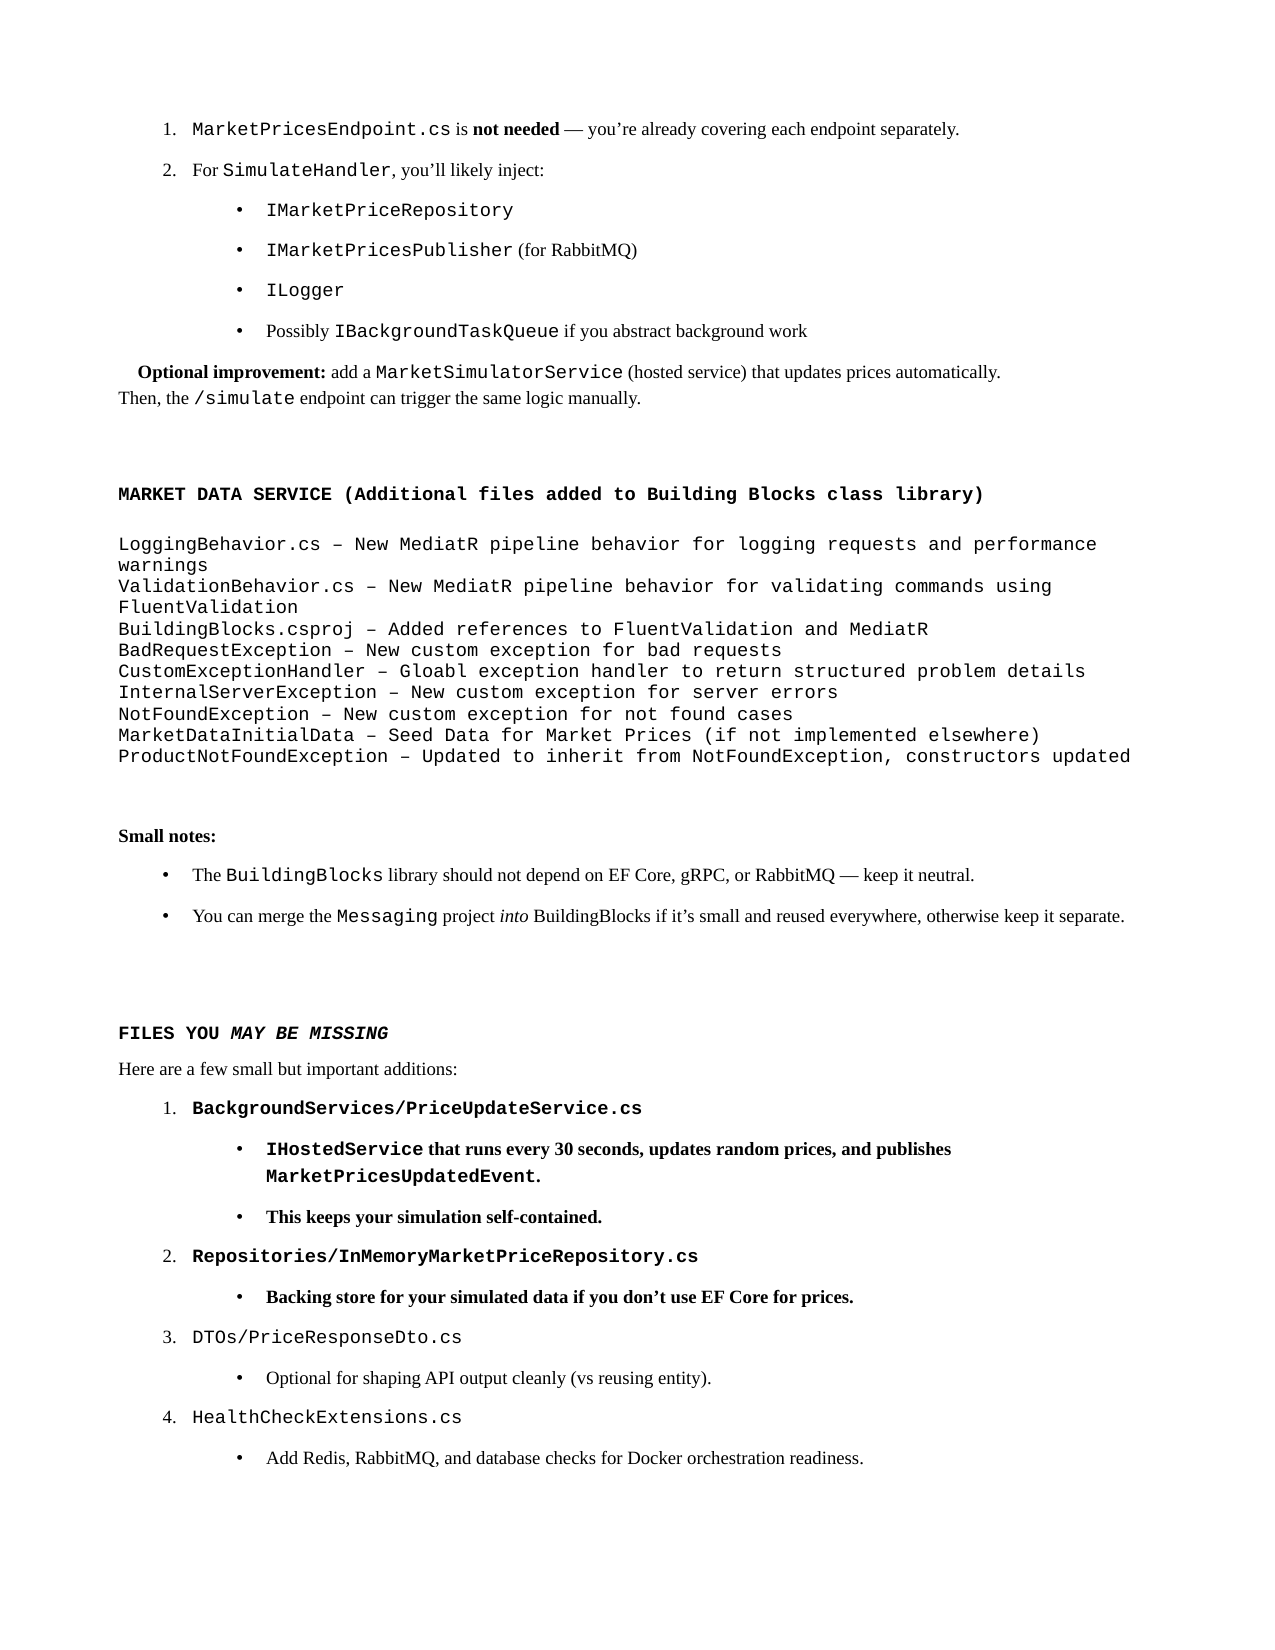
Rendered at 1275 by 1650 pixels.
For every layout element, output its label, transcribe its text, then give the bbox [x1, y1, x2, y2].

list Optional for shaping API output cleanly (vs reusing entity). [236, 1367, 1157, 1388]
text CustomExceptionHandler – Gloabl exception handler to return structured problem details [118, 662, 1157, 683]
text MARKET DATA SERVICE (Additional files added to Building Blocks class library) [118, 485, 1157, 506]
list Add Redis, RabbitMQ, and database checks for Docker orchestration readiness. [236, 1447, 1157, 1469]
text Here are a few small but important additions: [118, 1058, 1157, 1079]
list This keeps your simulation self-contained. [236, 1206, 1157, 1227]
text NotFoundException – New custom exception for not found cases [118, 704, 1157, 726]
text ProductNotFoundException – Updated to inherit from NotFoundException, constructors updated [118, 747, 1157, 768]
text MarketDataInitialData – Seed Data for Market Prices (if not implemented elsewhere) [118, 726, 1157, 747]
list For SimulateHandler, you’ll likely inject: [162, 159, 1157, 182]
text LoggingBehavior.cs – New MediatR pipeline behavior for logging requests and performance warnings [118, 534, 1157, 577]
subtitle FILES YOU MAY BE MISSING [118, 1024, 1157, 1045]
list The BuildingBlocks library should not depend on EF Core, gRPC, or RabbitMQ — keep it neutral. [162, 864, 1157, 887]
text InternalServerException – New custom exception for server errors [118, 683, 1157, 704]
text BuildingBlocks.csproj – Added references to FluentValidation and MediatR [118, 619, 1157, 641]
list IMarketPricesPublisher (for RabbitMQ) [236, 239, 1157, 262]
list IMarketPriceRepository [236, 200, 1157, 222]
list BackgroundServices/PriceUpdateService.cs [162, 1097, 1157, 1120]
text Small notes: [118, 825, 1157, 846]
list DTOs/PriceResponseDto.cs [162, 1326, 1157, 1349]
list IHostedService that runs every 30 seconds, updates random prices, and publishes MarketPricesUpdatedEvent. [236, 1138, 1157, 1188]
text BadRequestException – New custom exception for bad requests [118, 641, 1157, 662]
list You can merge the Messaging project into BuildingBlocks if it’s small and reused everywhere, otherwise keep it separate. [162, 905, 1157, 928]
list MarketPricesEndpoint.cs is not needed — you’re already covering each endpoint separately. [162, 118, 1157, 141]
text ValidationBehavior.cs – New MediatR pipeline behavior for validating commands using FluentValidation [118, 577, 1157, 619]
list HealthCheckExtensions.cs [162, 1406, 1157, 1429]
list Possibly IBackgroundTaskQueue if you abstract background work [236, 319, 1157, 343]
list Backing store for your simulated data if you don’t use EF Core for prices. [236, 1286, 1157, 1308]
list ILogger [236, 281, 1157, 302]
list Repositories/InMemoryMarketPriceRepository.cs [162, 1245, 1157, 1268]
text ✅ Optional improvement: add a MarketSimulatorService (hosted service) that updates prices automatically. Then, the /simulate endpoint can trigger the same logic manually. [118, 361, 1157, 410]
